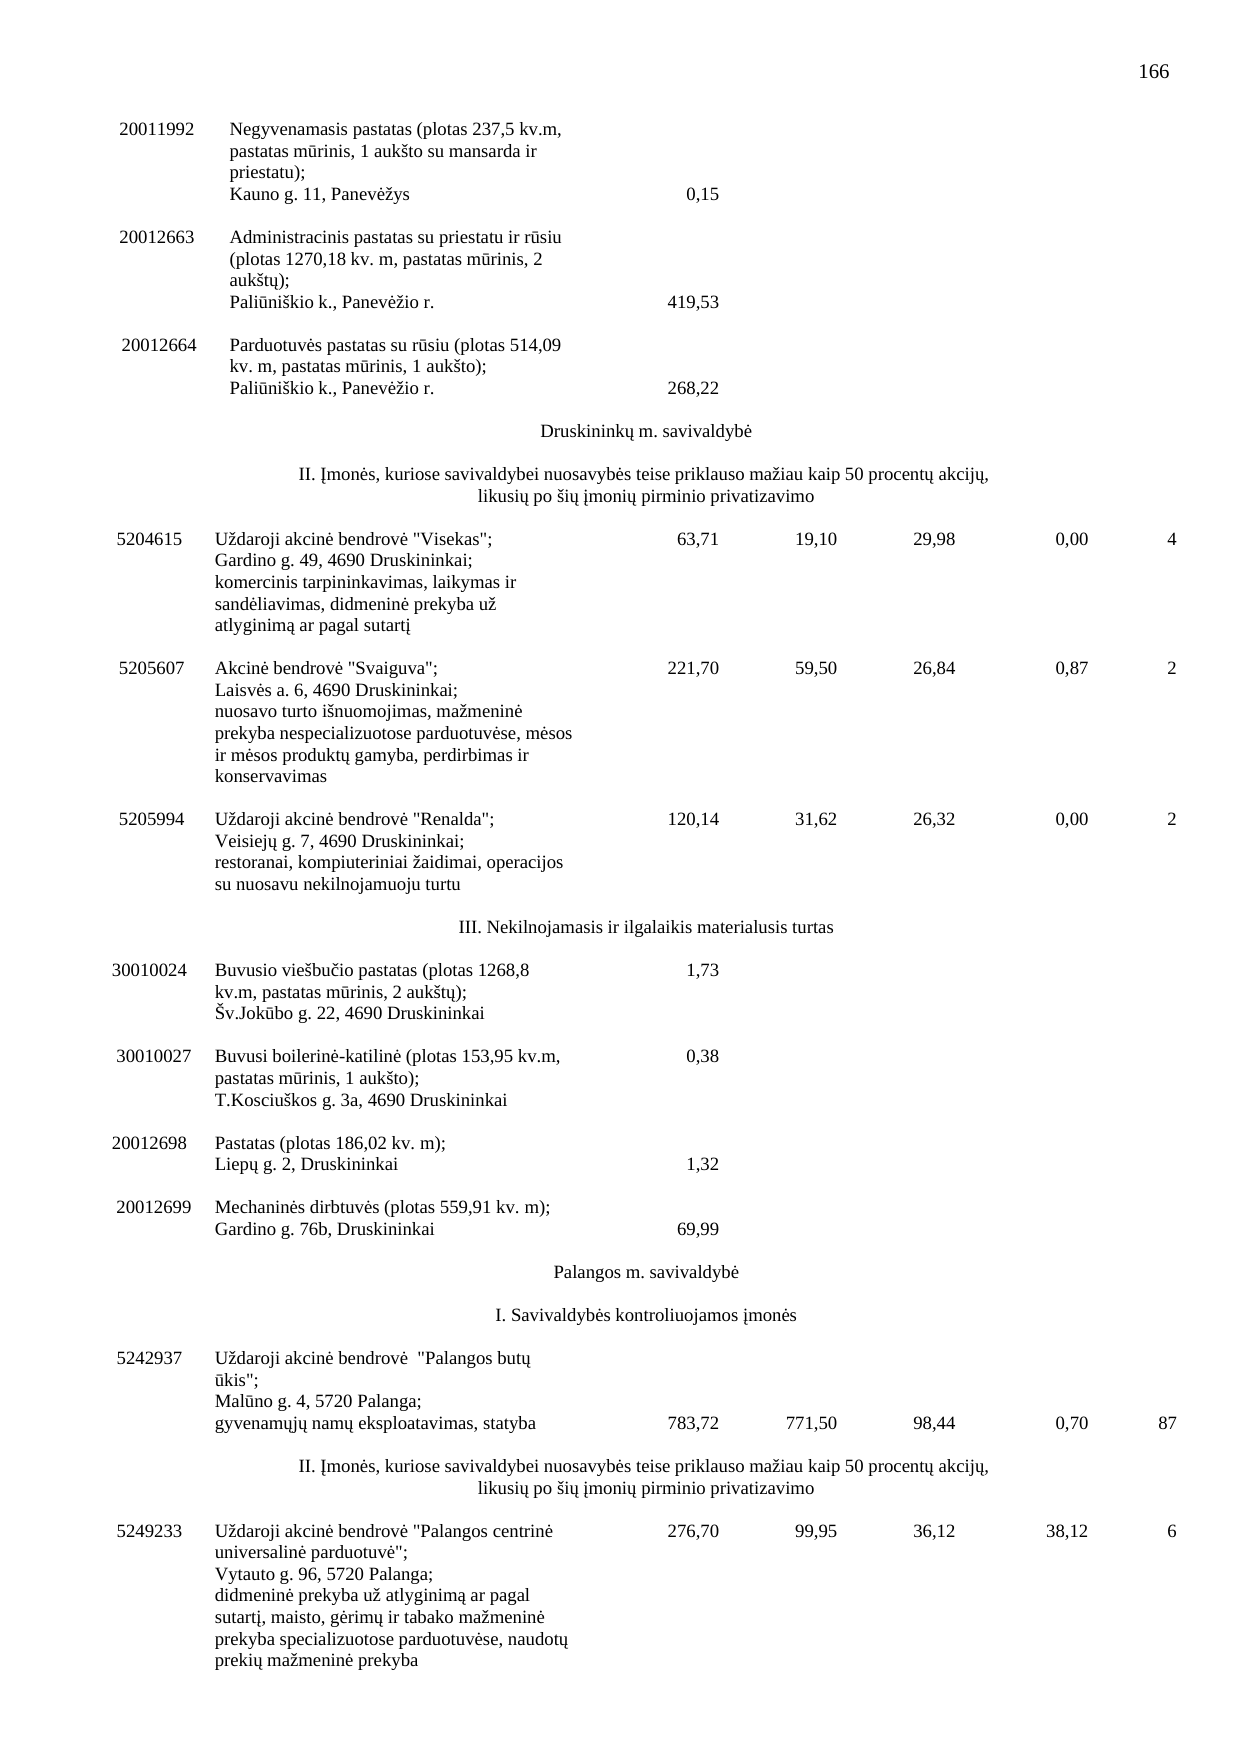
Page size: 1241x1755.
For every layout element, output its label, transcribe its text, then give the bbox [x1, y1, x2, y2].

table_cell 221,70 [587, 657, 735, 808]
table_cell 36,12 [853, 1520, 971, 1671]
table_cell I. Savivaldybės kontroliuojamos įmonės [100, 1304, 1193, 1347]
table_cell 26,84 [853, 657, 971, 808]
table_cell Pastatas (plotas 186,02 kv. m); Liepų g. 2, Druskininkai [203, 1132, 587, 1196]
table_cell Druskininkų m. savivaldybė [100, 420, 1193, 463]
table_cell 0,00 [971, 808, 1104, 916]
table_cell Uždaroji akcinė bendrovė "Palangos centrinė universalinė parduotuvė"; Vytauto g. 96, 5720 Palanga; didmeninė prekyba už atlyginimą ar pagal sutartį, maisto, gėrimų ir tabako mažmeninė prekyba specializuotose parduotuvėse, naudotų prekių mažmeninė prekyba [203, 1520, 587, 1671]
table_cell 783,72 [587, 1347, 735, 1455]
table_cell 69,99 [587, 1196, 735, 1261]
table_cell 19,10 [735, 528, 853, 657]
table_cell II. Įmonės, kuriose savivaldybei nuosavybės teise priklauso mažiau kaip 50 procentų akcijų, likusių po šių įmonių pirminio privatizavimo [100, 463, 1193, 528]
table_cell Palangos m. savivaldybė [100, 1261, 1193, 1304]
table_cell II. Įmonės, kuriose savivaldybei nuosavybės teise priklauso mažiau kaip 50 procentų akcijų, likusių po šių įmonių pirminio privatizavimo [100, 1455, 1193, 1520]
table_cell 1,73 [587, 959, 735, 1045]
table_cell [975, 334, 1104, 420]
table_cell 87 [1104, 1347, 1193, 1455]
table_cell [975, 226, 1104, 334]
table_cell Administracinis pastatas su priestatu ir rūsiu (plotas 1270,18 kv. m, pastatas mūrinis, 2 aukštų); Paliūniškio k., Panevėžio r. [218, 226, 587, 334]
table_cell Uždaroji akcinė bendrovė "Renalda"; Veisiejų g. 7, 4690 Druskininkai; restoranai, kompiuteriniai žaidimai, operacijos su nuosavu nekilnojamuoju turtu [203, 808, 587, 916]
table_cell 20011992 [100, 118, 218, 226]
table_cell [1104, 1045, 1193, 1132]
table_cell 63,71 [587, 528, 735, 657]
table_cell 0,15 [587, 118, 735, 226]
table_cell 20012664 [100, 334, 218, 420]
table_cell [735, 1132, 853, 1196]
table_cell 26,32 [853, 808, 971, 916]
table_cell [853, 1132, 971, 1196]
table_cell 6 [1104, 1520, 1193, 1671]
table_cell Buvusio viešbučio pastatas (plotas 1268,8 kv.m, pastatas mūrinis, 2 aukštų); Šv.Jokūbo g. 22, 4690 Druskininkai [203, 959, 587, 1045]
table_cell [853, 1045, 971, 1132]
table_cell 20012698 [100, 1132, 203, 1196]
table_cell [971, 1045, 1104, 1132]
table_cell 120,14 [587, 808, 735, 916]
table_cell 20012663 [100, 226, 218, 334]
table_cell 2 [1104, 657, 1193, 808]
table_cell 0,38 [587, 1045, 735, 1132]
table_cell 99,95 [735, 1520, 853, 1671]
table_cell [853, 118, 971, 226]
table_cell Buvusi boilerinė-katilinė (plotas 153,95 kv.m, pastatas mūrinis, 1 aukšto); T.Kosciuškos g. 3a, 4690 Druskininkai [203, 1045, 587, 1132]
table_cell 2 [1104, 808, 1193, 916]
table_cell [1104, 118, 1193, 226]
table_cell 5204615 [100, 528, 203, 657]
table_cell 30010027 [100, 1045, 203, 1132]
table_cell 0,70 [971, 1347, 1104, 1455]
table_cell [853, 959, 971, 1045]
table_cell 5205607 [100, 657, 203, 808]
table_cell 5242937 [100, 1347, 203, 1455]
table_cell [853, 334, 975, 420]
table_cell 38,12 [971, 1520, 1104, 1671]
table_cell Mechaninės dirbtuvės (plotas 559,91 kv. m); Gardino g. 76b, Druskininkai [203, 1196, 587, 1261]
table_cell 20012699 [100, 1196, 203, 1261]
table_cell [971, 1196, 1104, 1261]
table_cell [971, 1132, 1104, 1196]
table_cell [735, 1196, 853, 1261]
table_cell Negyvenamasis pastatas (plotas 237,5 kv.m, pastatas mūrinis, 1 aukšto su mansarda ir priestatu); Kauno g. 11, Panevėžys [218, 118, 587, 226]
table_cell [1104, 226, 1193, 334]
table_cell [1104, 1196, 1193, 1261]
table_cell 5205994 [100, 808, 203, 916]
table_cell 29,98 [853, 528, 971, 657]
table_cell Akcinė bendrovė "Svaiguva"; Laisvės a. 6, 4690 Druskininkai; nuosavo turto išnuomojimas, mažmeninė prekyba nespecializuotose parduotuvėse, mėsos ir mėsos produktų gamyba, perdirbimas ir konservavimas [203, 657, 587, 808]
table_cell [1104, 959, 1193, 1045]
table_cell Parduotuvės pastatas su rūsiu (plotas 514,09 kv. m, pastatas mūrinis, 1 aukšto); Paliūniškio k., Panevėžio r. [218, 334, 587, 420]
table_cell 419,53 [587, 226, 735, 334]
table_cell [971, 959, 1104, 1045]
table_cell 30010024 [100, 959, 203, 1045]
table_cell Uždaroji akcinė bendrovė "Visekas"; Gardino g. 49, 4690 Druskininkai; komercinis tarpininkavimas, laikymas ir sandėliavimas, didmeninė prekyba už atlyginimą ar pagal sutartį [203, 528, 587, 657]
table_cell III. Nekilnojamasis ir ilgalaikis materialusis turtas [100, 916, 1193, 959]
table_cell 4 [1104, 528, 1193, 657]
table_cell [1104, 1132, 1193, 1196]
table_cell [735, 226, 853, 334]
table_cell 771,50 [735, 1347, 853, 1455]
table_cell [735, 1045, 853, 1132]
table_cell 5249233 [100, 1520, 203, 1671]
table_cell 59,50 [735, 657, 853, 808]
table_cell 276,70 [587, 1520, 735, 1671]
table_cell 0,87 [971, 657, 1104, 808]
table_cell 0,00 [971, 528, 1104, 657]
table_cell [735, 959, 853, 1045]
table_cell [971, 118, 1104, 226]
table_cell [735, 334, 853, 420]
table_cell [1104, 334, 1193, 420]
table_cell 98,44 [853, 1347, 971, 1455]
table_cell 31,62 [735, 808, 853, 916]
table_cell [735, 118, 853, 226]
table_cell 1,32 [587, 1132, 735, 1196]
table_cell [853, 1196, 971, 1261]
table_cell [853, 226, 975, 334]
table_cell Uždaroji akcinė bendrovė "Palangos butų ūkis"; Malūno g. 4, 5720 Palanga; gyvenamųjų namų eksploatavimas, statyba [203, 1347, 587, 1455]
table_cell 268,22 [587, 334, 735, 420]
